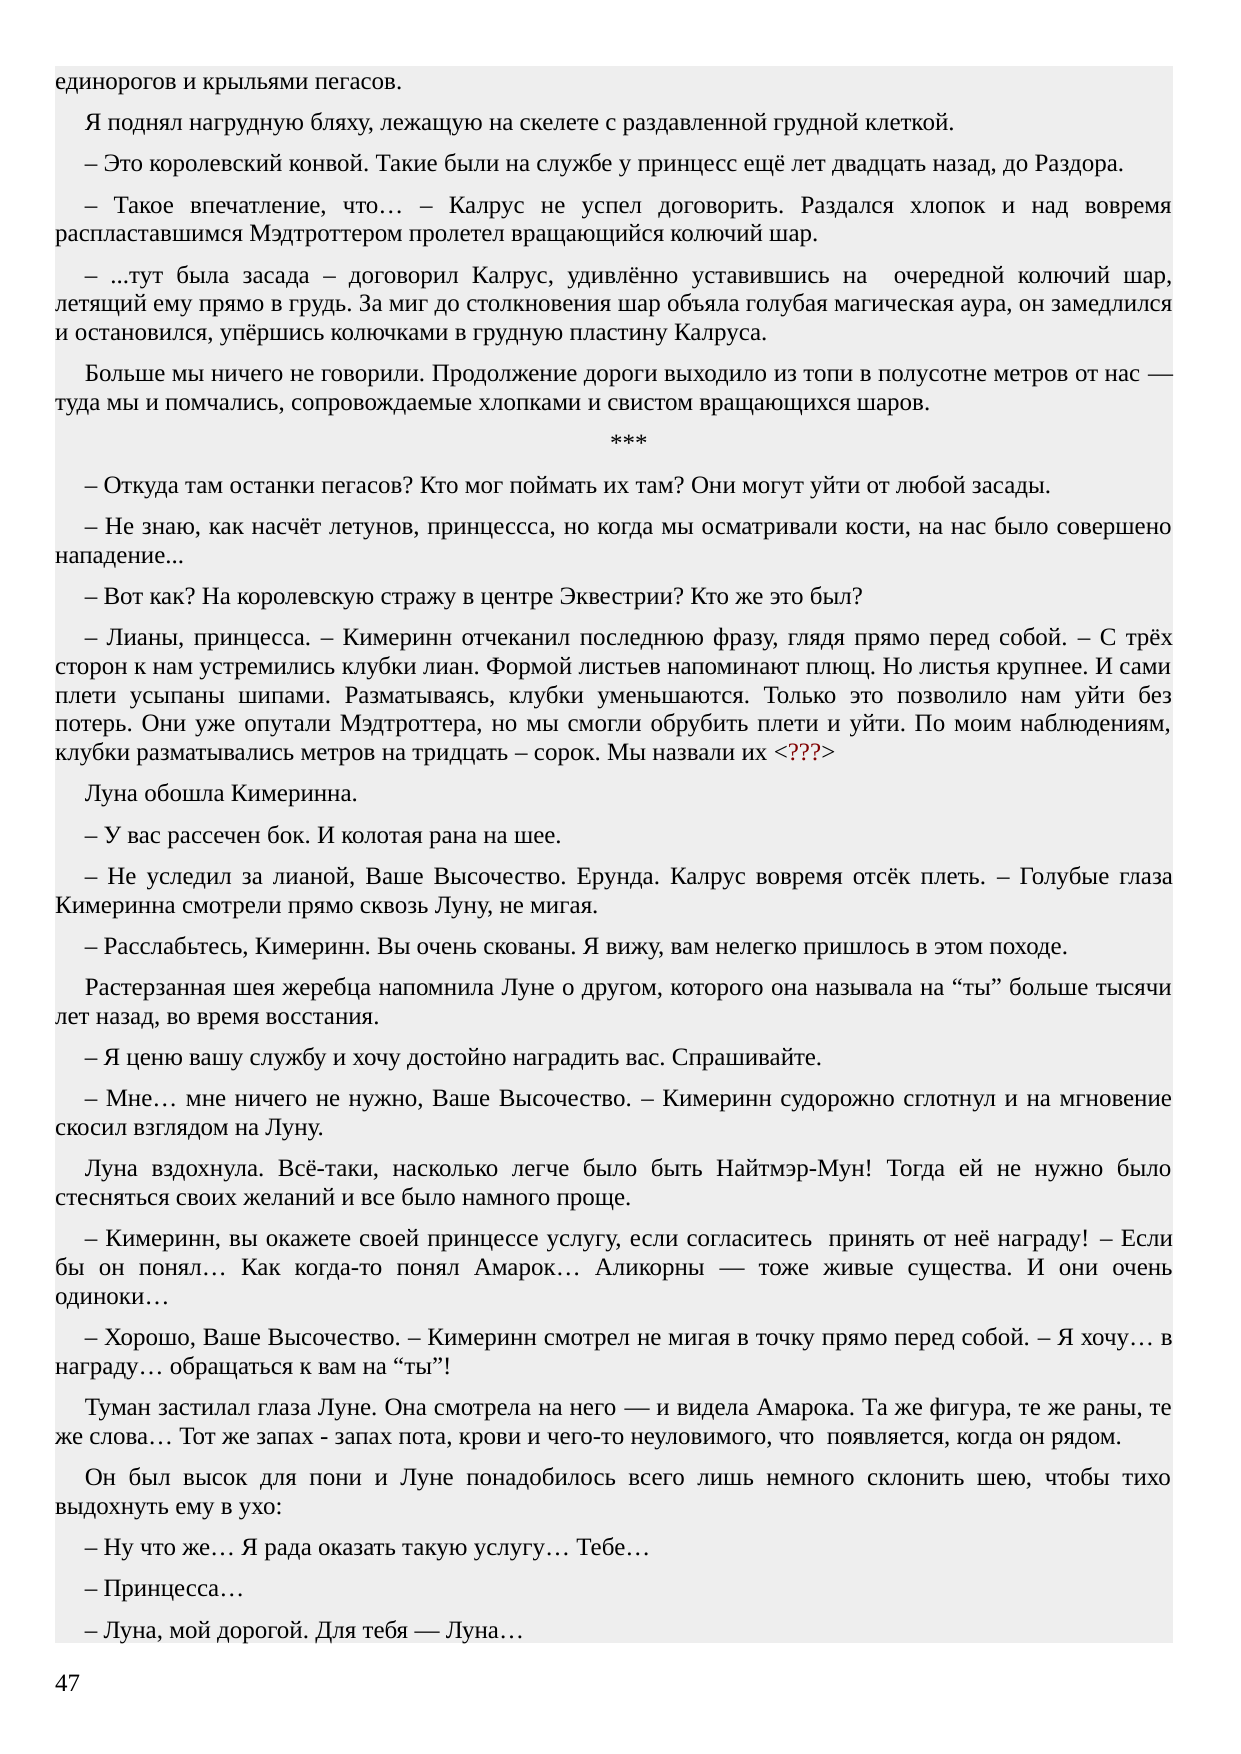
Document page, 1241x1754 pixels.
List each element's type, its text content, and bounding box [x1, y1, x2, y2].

text – Кимеринн, вы окажете своей принцессе услугу, если согласитесь принять от неё награду! – Если бы он понял… Как когда-то понял Амарок… Аликорны — тоже живые существа. И они очень одиноки… [55, 1223, 1173, 1310]
text – Ну что же… Я рада оказать такую услугу… Тебе… [55, 1532, 1173, 1561]
text Я поднял нагрудную бляху, лежащую на скелете с раздавленной грудной клеткой. [55, 107, 1173, 136]
text *** [55, 428, 1173, 457]
text – Я ценю вашу службу и хочу достойно наградить вас. Спрашивайте. [55, 1042, 1173, 1071]
text – Это королевский конвой. Такие были на службе у принцесс ещё лет двадцать назад, до Раздора. [55, 148, 1173, 177]
text – Лианы, принцесса. – Кимеринн отчеканил последнюю фразу, глядя прямо перед собой. – С трёх сторон к нам устремились клубки лиан. Формой листьев напоминают плющ. Но листья крупнее. И сами плети усыпаны шипами. Разматываясь, клубки уменьшаются. Только это позволило нам уйти без потерь. Они уже опутали Мэдтроттера, но мы смогли обрубить плети и уйти. По моим наблюдениям, клубки разматывались метров на тридцать – сорок. Мы назвали их <???> [55, 622, 1173, 766]
text – Вот как? На королевскую стражу в центре Эквестрии? Кто же это был? [55, 581, 1173, 610]
text – Не уследил за лианой, Ваше Высочество. Ерунда. Калрус вовремя отсёк плеть. – Голубые глаза Кимеринна смотрели прямо сквозь Луну, не мигая. [55, 861, 1173, 918]
text Растерзанная шея жеребца напомнила Луне о другом, которого она называла на “ты” больше тысячи лет назад, во время восстания. [55, 972, 1173, 1030]
text – Расслабьтесь, Кимеринн. Вы очень скованы. Я вижу, вам нелегко пришлось в этом походе. [55, 931, 1173, 960]
text – Такое впечатление, что… – Калрус не успел договорить. Раздался хлопок и над вовремя распластавшимся Мэдтроттером пролетел вращающийся колючий шар. [55, 190, 1173, 247]
text – У вас рассечен бок. И колотая рана на шее. [55, 820, 1173, 848]
text Больше мы ничего не говорили. Продолжение дороги выходило из топи в полусотне метров от нас — туда мы и помчались, сопровождаемые хлопками и свистом вращающихся шаров. [55, 358, 1173, 416]
text – Не знаю, как насчёт летунов, принцессса, но когда мы осматривали кости, на нас было совершено нападение... [55, 511, 1173, 568]
text – Луна, мой дорогой. Для тебя — Луна… [55, 1615, 1173, 1643]
text – Принцесса… [55, 1573, 1173, 1602]
text Туман застилал глаза Луне. Она смотрела на него — и видела Амарока. Та же фигура, те же раны, те же слова… Тот же запах - запах пота, крови и чего-то неуловимого, что появляется, когда он рядом. [55, 1392, 1173, 1450]
text – Мне… мне ничего не нужно, Ваше Высочество. – Кимеринн судорожно сглотнул и на мгновение скосил взглядом на Луну. [55, 1083, 1173, 1141]
text единорогов и крыльями пегасов. [55, 66, 1173, 95]
text – Хорошо, Ваше Высочество. – Кимеринн смотрел не мигая в точку прямо перед собой. – Я хочу… в награду… обращаться к вам на “ты”! [55, 1322, 1173, 1380]
text Он был высок для пони и Луне понадобилось всего лишь немного склонить шею, чтобы тихо выдохнуть ему в ухо: [55, 1462, 1173, 1520]
text Луна обошла Кимеринна. [55, 778, 1173, 807]
text Луна вздохнула. Всё-таки, насколько легче было быть Найтмэр-Мун! Тогда ей не нужно было стесняться своих желаний и все было намного проще. [55, 1153, 1173, 1211]
text – Откуда там останки пегасов? Кто мог поймать их там? Они могут уйти от любой засады. [55, 470, 1173, 498]
text – ...тут была засада – договорил Калрус, удивлённо уставившись на очередной колючий шар, летящий ему прямо в грудь. За миг до столкновения шар объяла голубая магическая аура, он замедлился и остановился, упёршись колючками в грудную пластину Калруса. [55, 260, 1173, 346]
